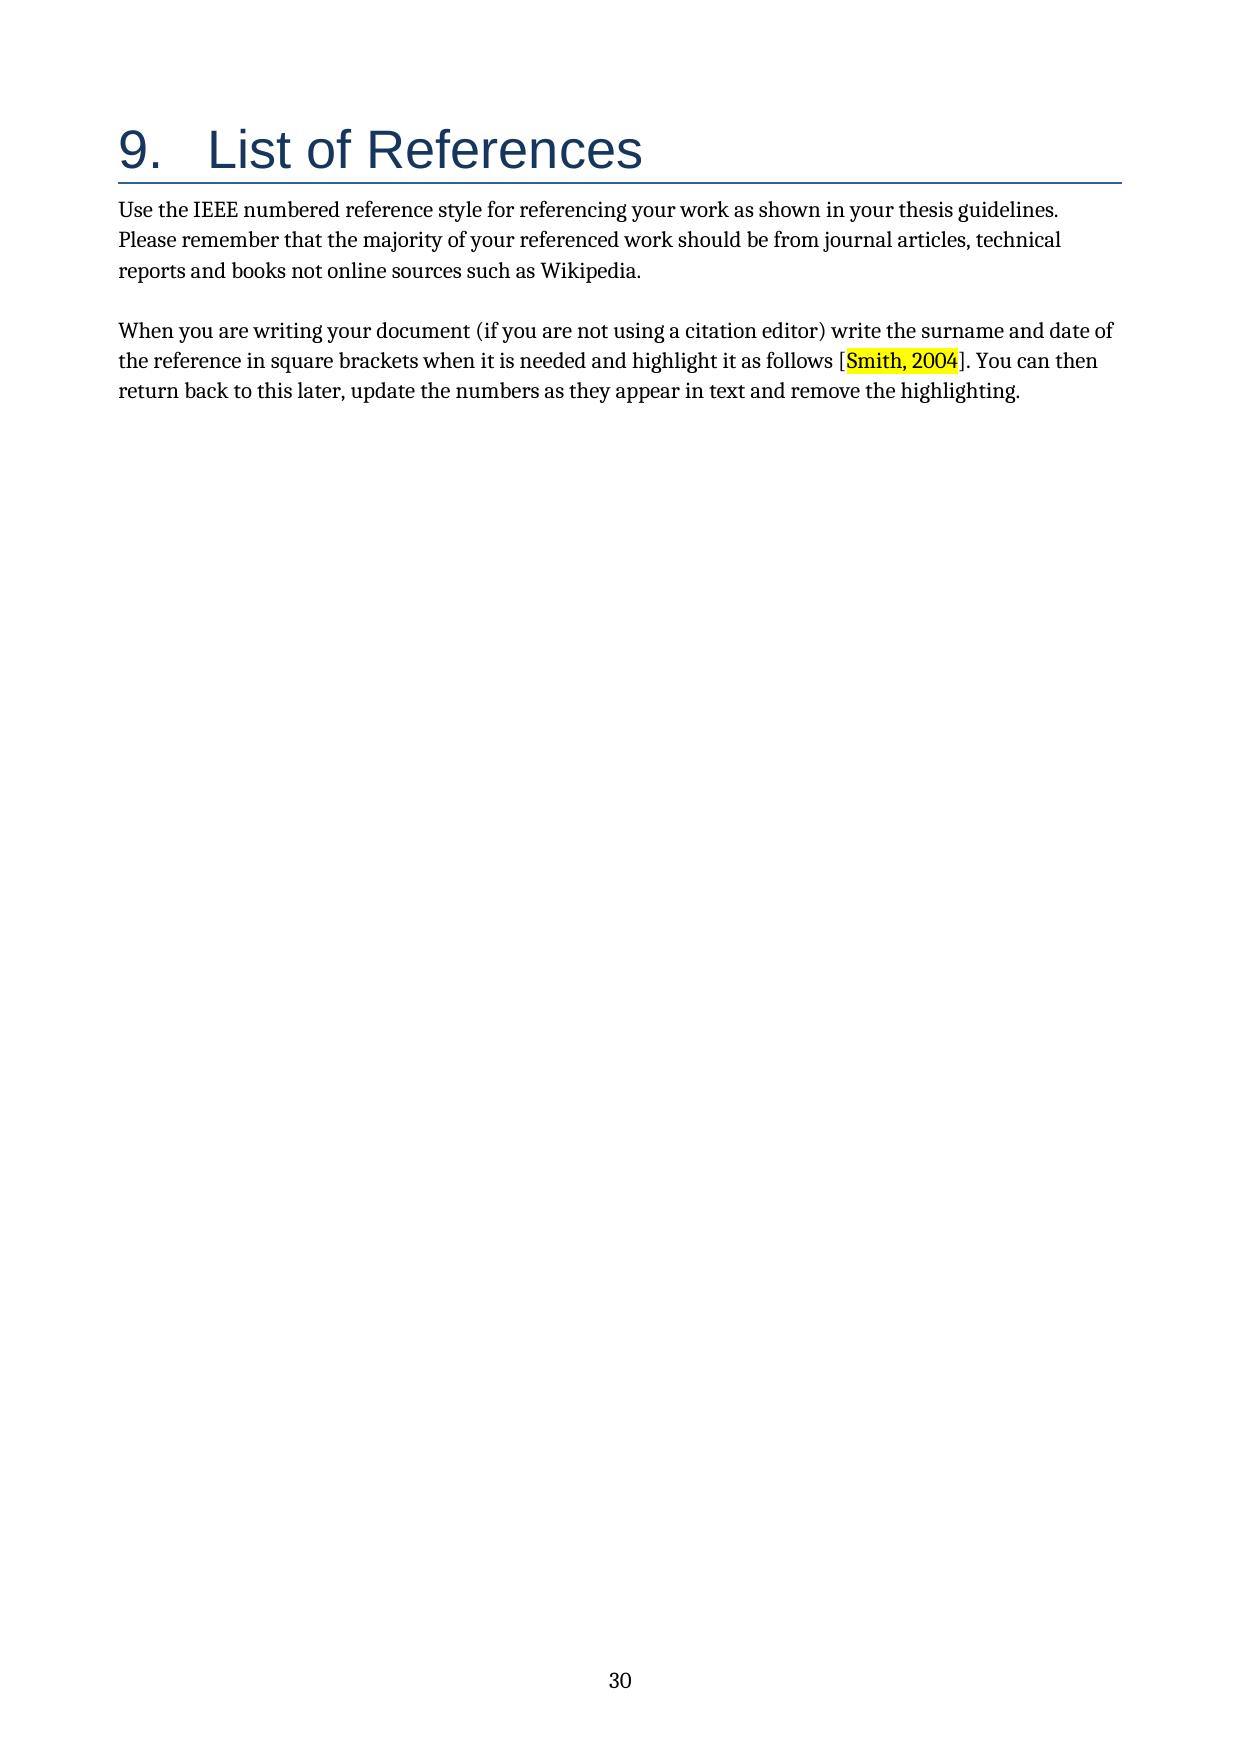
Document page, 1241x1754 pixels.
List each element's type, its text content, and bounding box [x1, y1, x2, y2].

text When you are writing your document (if you are not using a citation editor) write the surname and date of the reference in square brackets when it is needed and highlight it as follows [Smith, 2004]. You can then return back to this later, update the numbers as they appear in text and remove the highlighting. [118, 318, 1122, 405]
subtitle List of References [118, 118, 1122, 182]
text Use the IEEE numbered reference style for referencing your work as shown in your thesis guidelines. Please remember that the majority of your referenced work should be from journal articles, technical reports and books not online sources such as Wikipedia. [118, 197, 1122, 284]
